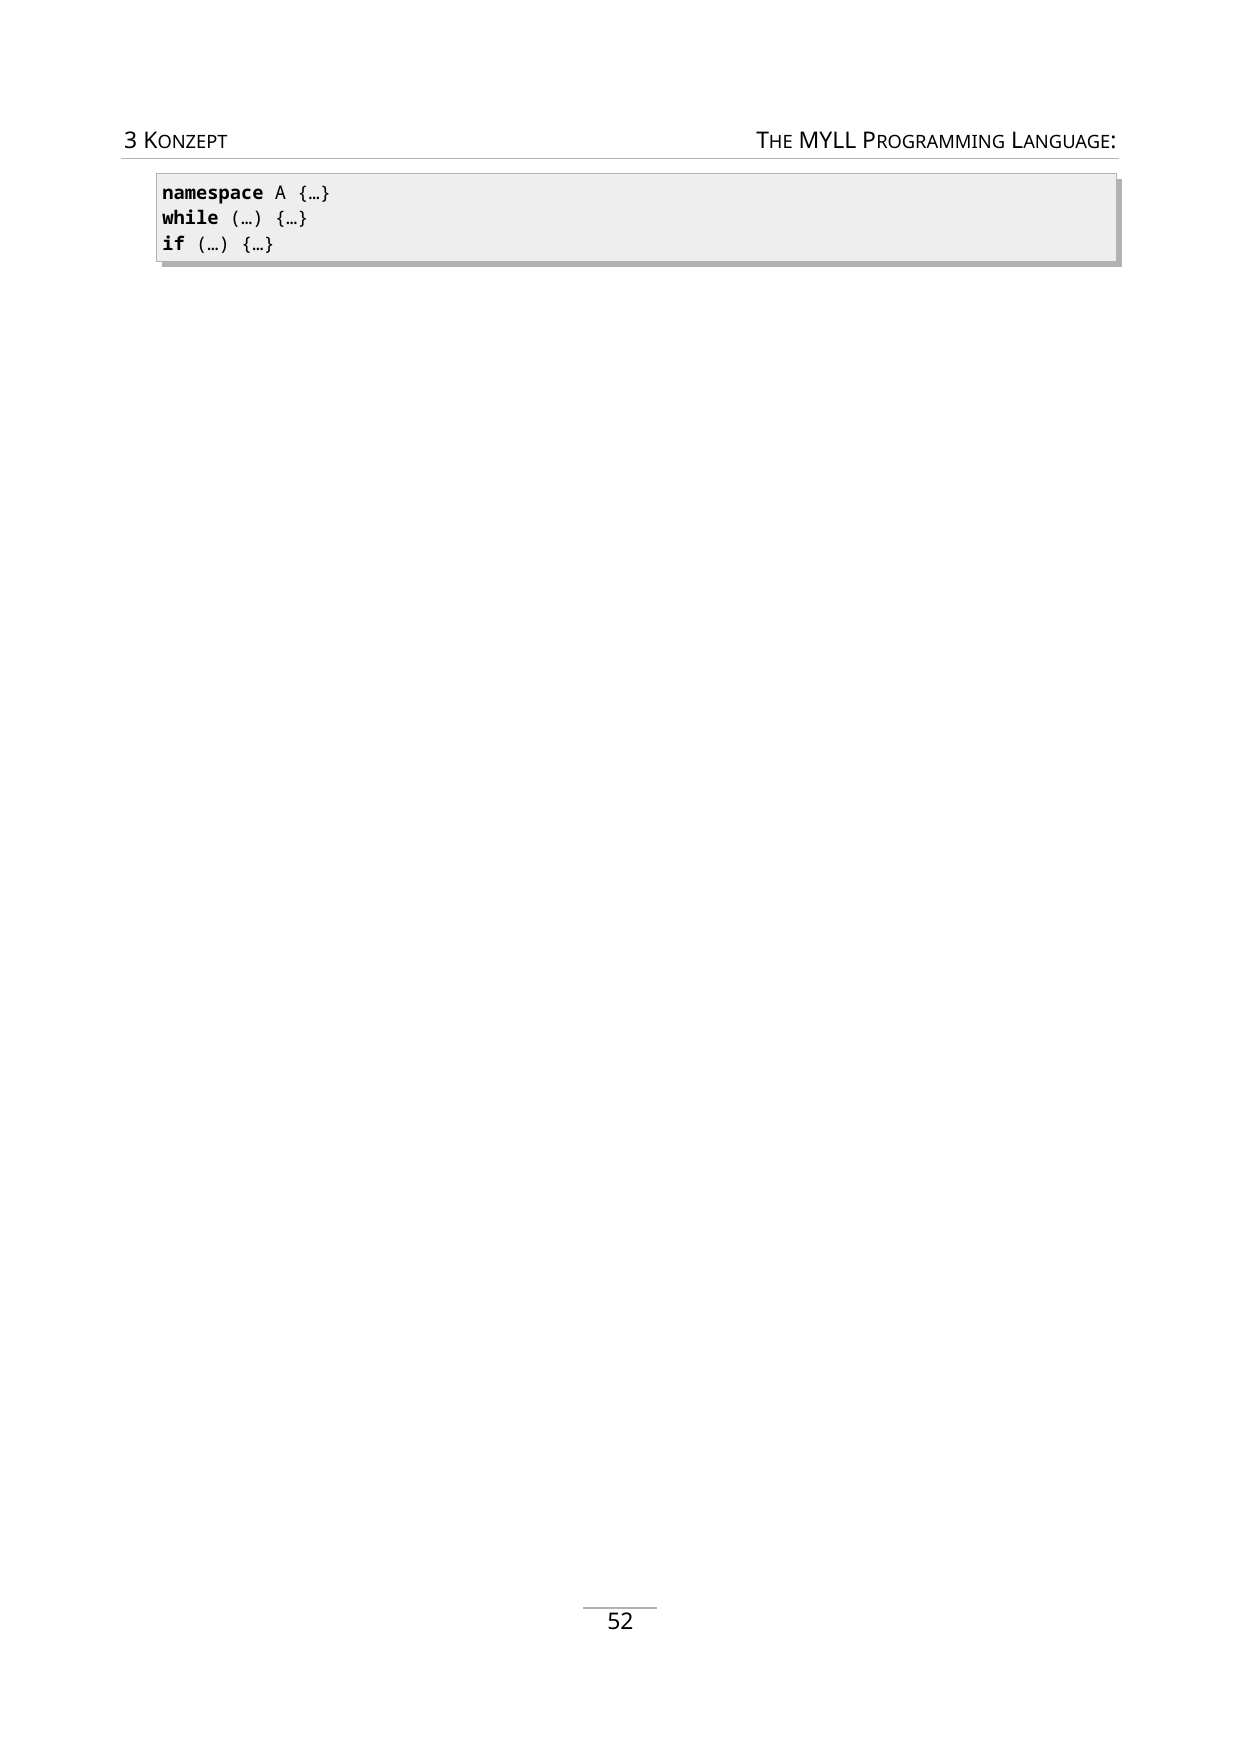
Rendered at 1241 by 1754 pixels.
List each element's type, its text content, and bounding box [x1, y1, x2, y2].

text namespace A {…} while (…) {…} if (…) {…} [157, 174, 1116, 261]
